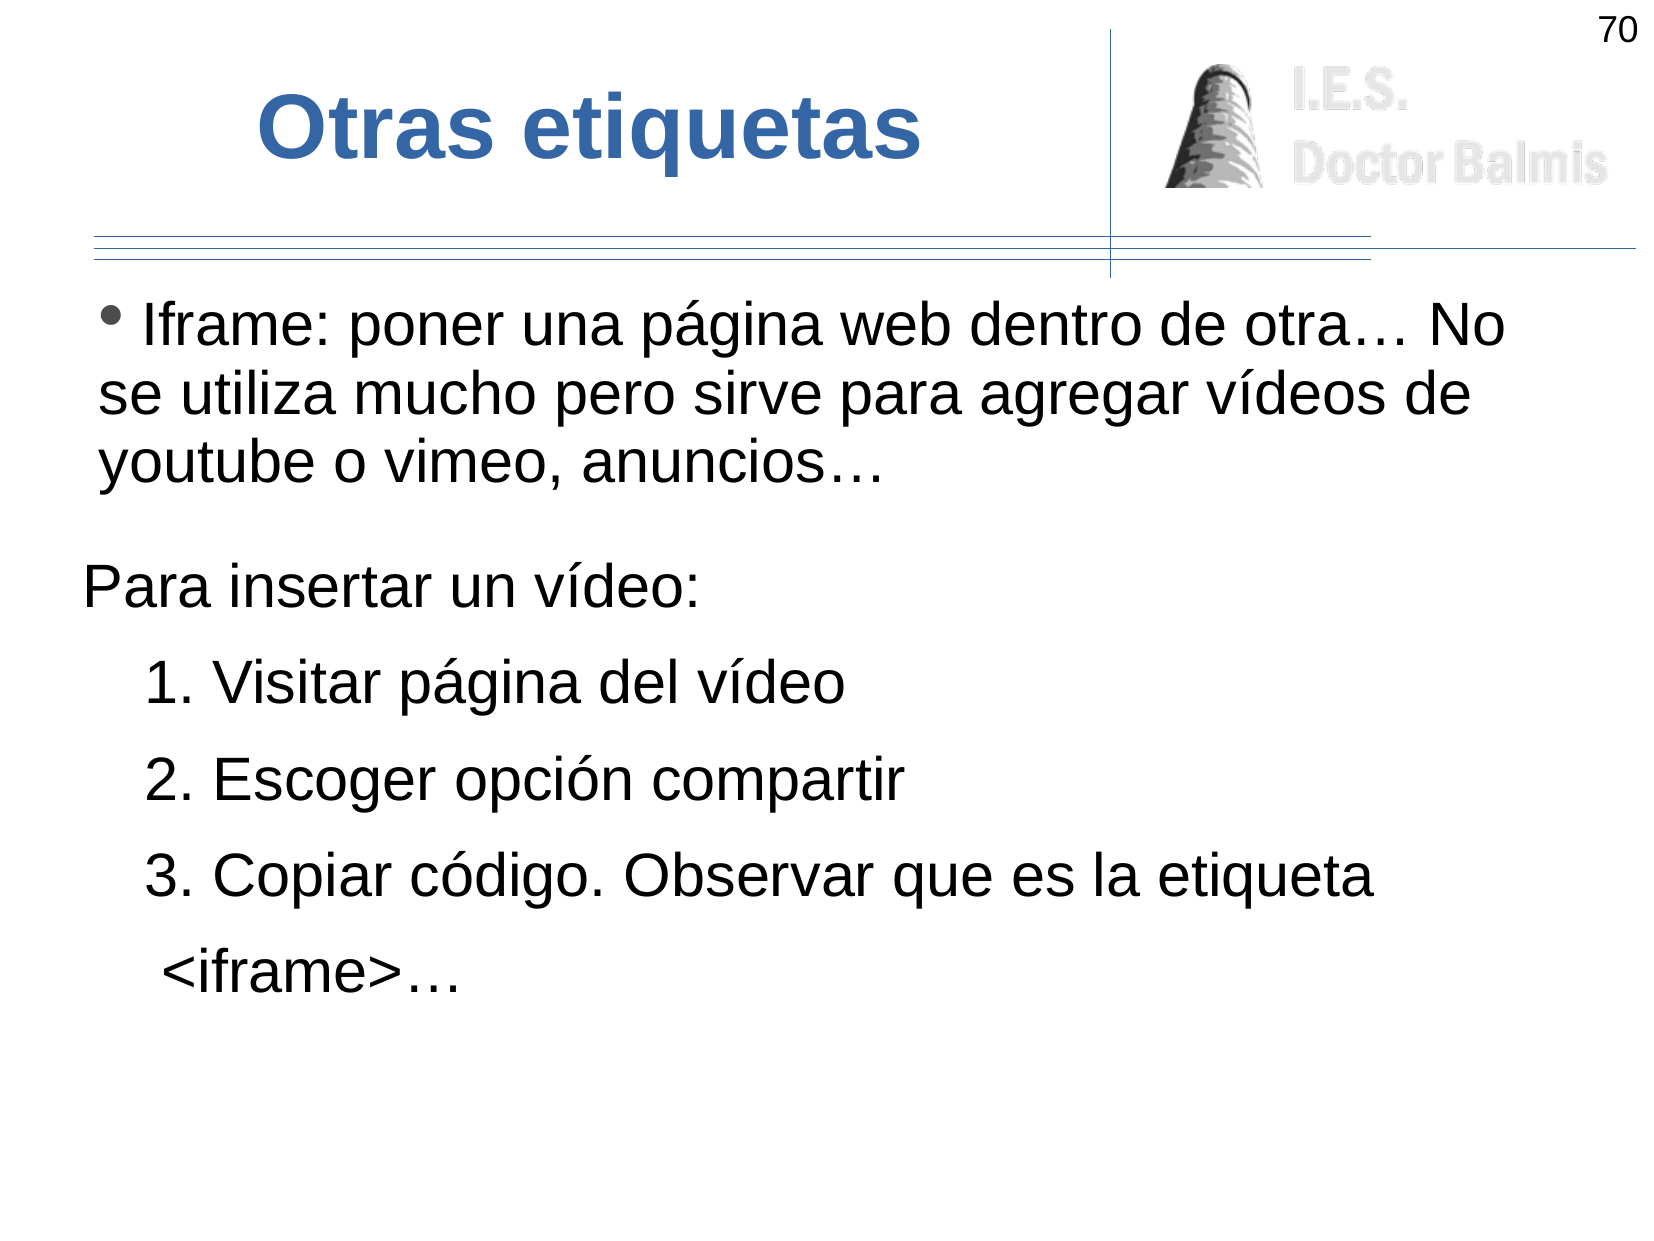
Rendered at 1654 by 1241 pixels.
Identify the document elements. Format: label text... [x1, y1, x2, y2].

picture [1133, 64, 1619, 188]
title Otras etiquetas [118, 23, 1063, 231]
list Iframe: poner una página web dentro de otra… No se utiliza mucho pero sirve para agregar vídeos de youtube o vimeo, anuncios… Para insertar un vídeo: 1. Visitar página del vídeo 2. Escoger opción compartir 3. Copiar código. Observar que es la etiqueta <iframe>… [82, 290, 1571, 1010]
